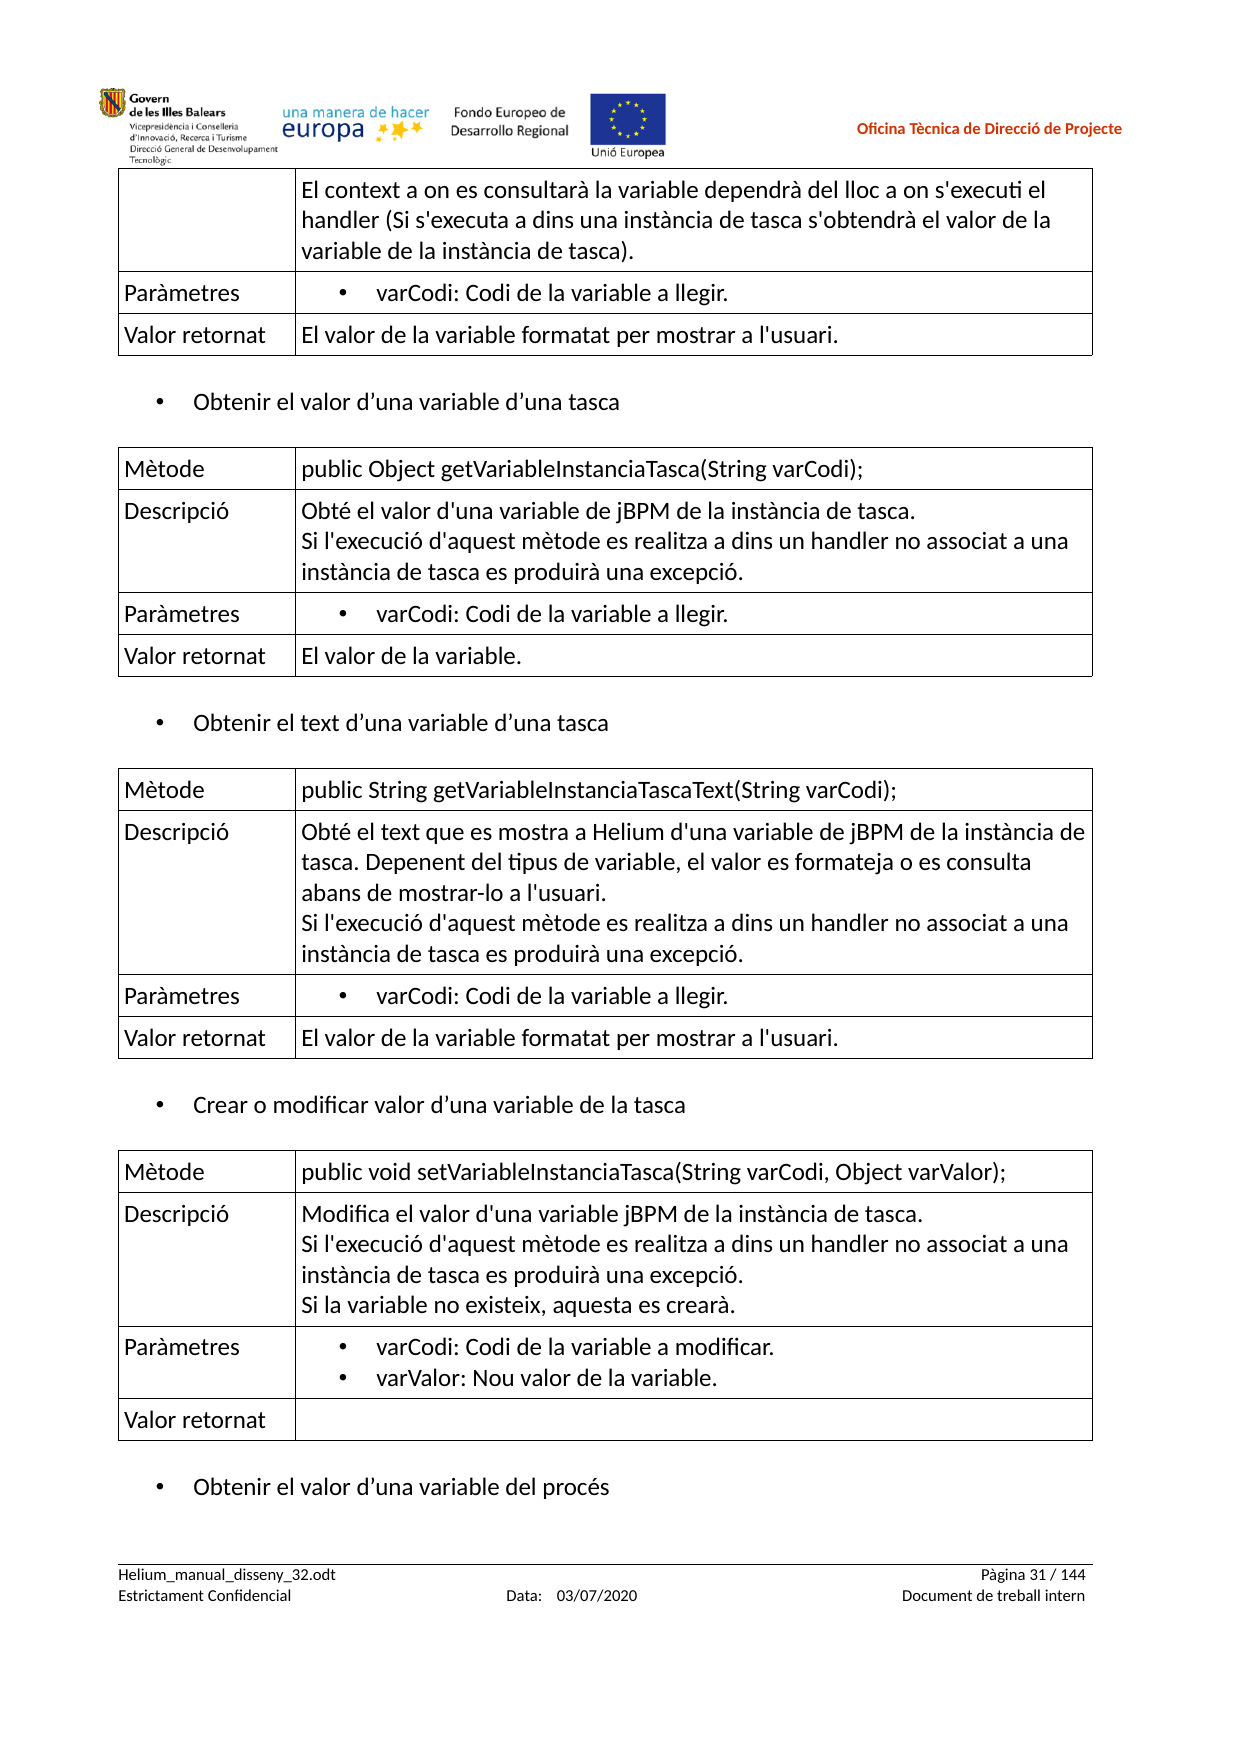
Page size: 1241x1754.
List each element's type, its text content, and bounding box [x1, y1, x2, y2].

table_cell varCodi: Codi de la variable a llegir. [296, 593, 1092, 634]
table_cell Valor retornat [119, 635, 295, 676]
table_header public String getVariableInstanciaTascaText(String varCodi); [296, 769, 1092, 810]
table_cell Modifica el valor d'una variable jBPM de la instància de tasca. Si l'execució d'aquest mètode es realitza a dins un handler no associat a una instància de tasca es produirà una excepció. Si la variable no existeix, aquesta es crearà. [296, 1193, 1092, 1326]
table_header Mètode [119, 769, 295, 810]
list Obtenir el valor d’una variable del procés [156, 1471, 1122, 1502]
table_cell varCodi: Codi de la variable a llegir. [296, 975, 1092, 1016]
table_cell varCodi: Codi de la variable a modificar. varValor: Nou valor de la variable. [296, 1327, 1092, 1398]
table_cell Paràmetres [119, 1327, 295, 1398]
table_cell Descripció [119, 811, 295, 974]
table_cell Paràmetres [119, 975, 295, 1016]
table_header Mètode [119, 448, 295, 489]
list Obtenir el valor d’una variable d’una tasca [156, 386, 1122, 416]
table_cell El valor de la variable formatat per mostrar a l'usuari. [296, 314, 1092, 355]
table_cell [119, 169, 295, 271]
table_cell Obté el text que es mostra a Helium d'una variable de jBPM de la instància de tasca. Depenent del tipus de variable, el valor es formateja o es consulta abans de mostrar-lo a l'usuari. Si l'execució d'aquest mètode es realitza a dins un handler no associat a una instància de tasca es produirà una excepció. [296, 811, 1092, 974]
picture [99, 87, 668, 166]
table_header public Object getVariableInstanciaTasca(String varCodi); [296, 448, 1092, 489]
table_cell Paràmetres [119, 593, 295, 634]
table_header Mètode [119, 1151, 295, 1192]
table_cell Valor retornat [119, 314, 295, 355]
table_cell El valor de la variable. [296, 635, 1092, 676]
list Crear o modificar valor d’una variable de la tasca [156, 1089, 1122, 1119]
table_cell varCodi: Codi de la variable a llegir. [296, 272, 1092, 313]
table_cell Descripció [119, 490, 295, 592]
table_cell Paràmetres [119, 272, 295, 313]
table_cell Obté el valor d'una variable de jBPM de la instància de tasca. Si l'execució d'aquest mètode es realitza a dins un handler no associat a una instància de tasca es produirà una excepció. [296, 490, 1092, 592]
table_cell [296, 1399, 1092, 1440]
table_cell El valor de la variable formatat per mostrar a l'usuari. [296, 1017, 1092, 1058]
table_cell El context a on es consultarà la variable dependrà del lloc a on s'executi el handler (Si s'executa a dins una instància de tasca s'obtendrà el valor de la variable de la instància de tasca). [296, 169, 1092, 271]
table_cell Valor retornat [119, 1017, 295, 1058]
list Obtenir el text d’una variable d’una tasca [156, 707, 1122, 737]
table_header public void setVariableInstanciaTasca(String varCodi, Object varValor); [296, 1151, 1092, 1192]
table_cell Descripció [119, 1193, 295, 1326]
table_cell Valor retornat [119, 1399, 295, 1440]
